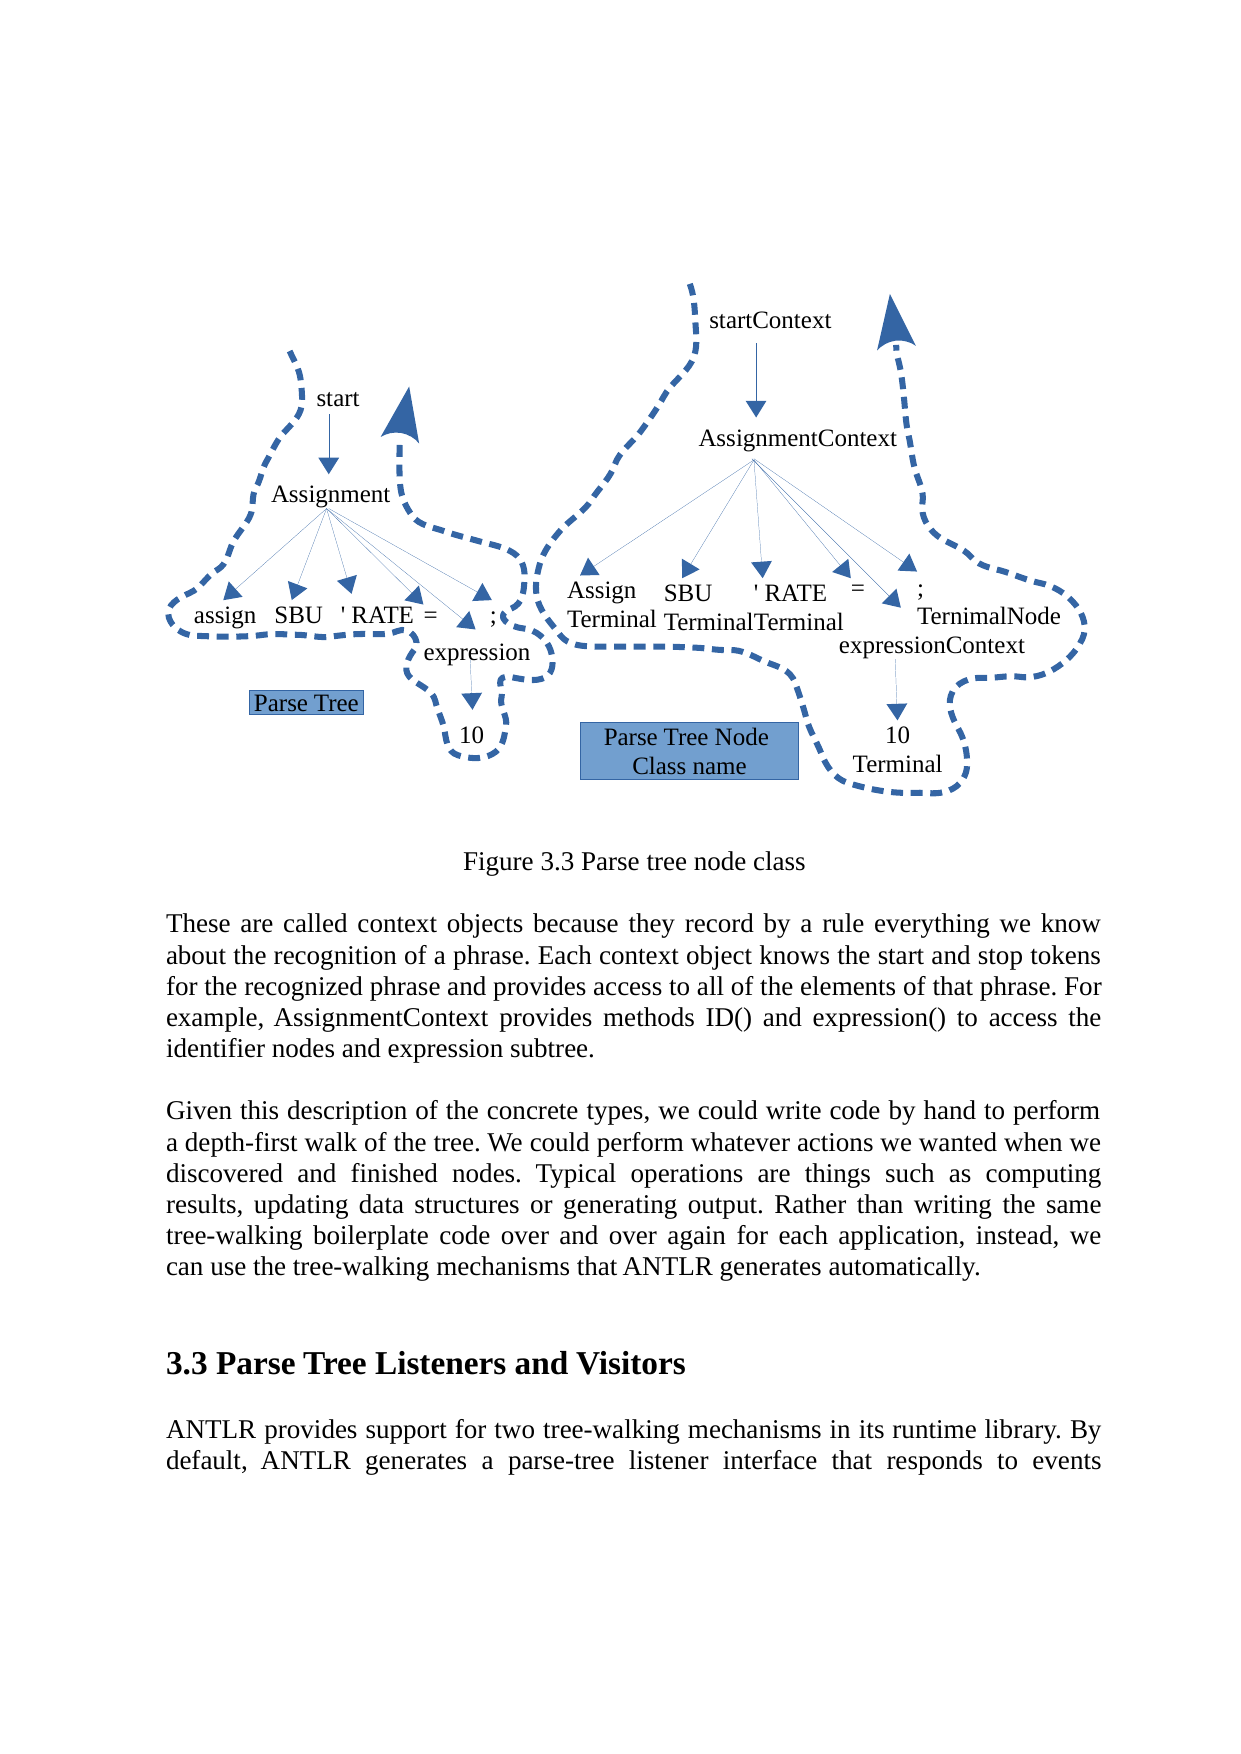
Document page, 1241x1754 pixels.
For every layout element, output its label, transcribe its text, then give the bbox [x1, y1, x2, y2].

text These are called context objects because they record by a rule everything we know about the recognition of a phrase. Each context object knows the start and stop tokens for the recognized phrase and provides access to all of the elements of that phrase. For example, AssignmentContext provides methods ID() and expression() to access the identifier nodes and expression subtree. [166, 908, 1103, 1063]
text 3.3 Parse Tree Listeners and Visitors [166, 1344, 1103, 1382]
text Given this description of the concrete types, we could write code by hand to perform a depth-first walk of the tree. We could perform whatever actions we wanted when we discovered and finished nodes. Typical operations are things such as computing results, updating data structures or generating output. Rather than writing the same tree-walking boilerplate code over and over again for each application, instead, we can use the tree-walking mechanisms that ANTLR generates automatically. [166, 1094, 1103, 1281]
text ANTLR provides support for two tree-walking mechanisms in its runtime library. By default, ANTLR generates a parse-tree listener interface that responds to events [166, 1413, 1103, 1475]
text Figure 3.3 Parse tree node class [166, 845, 1103, 876]
